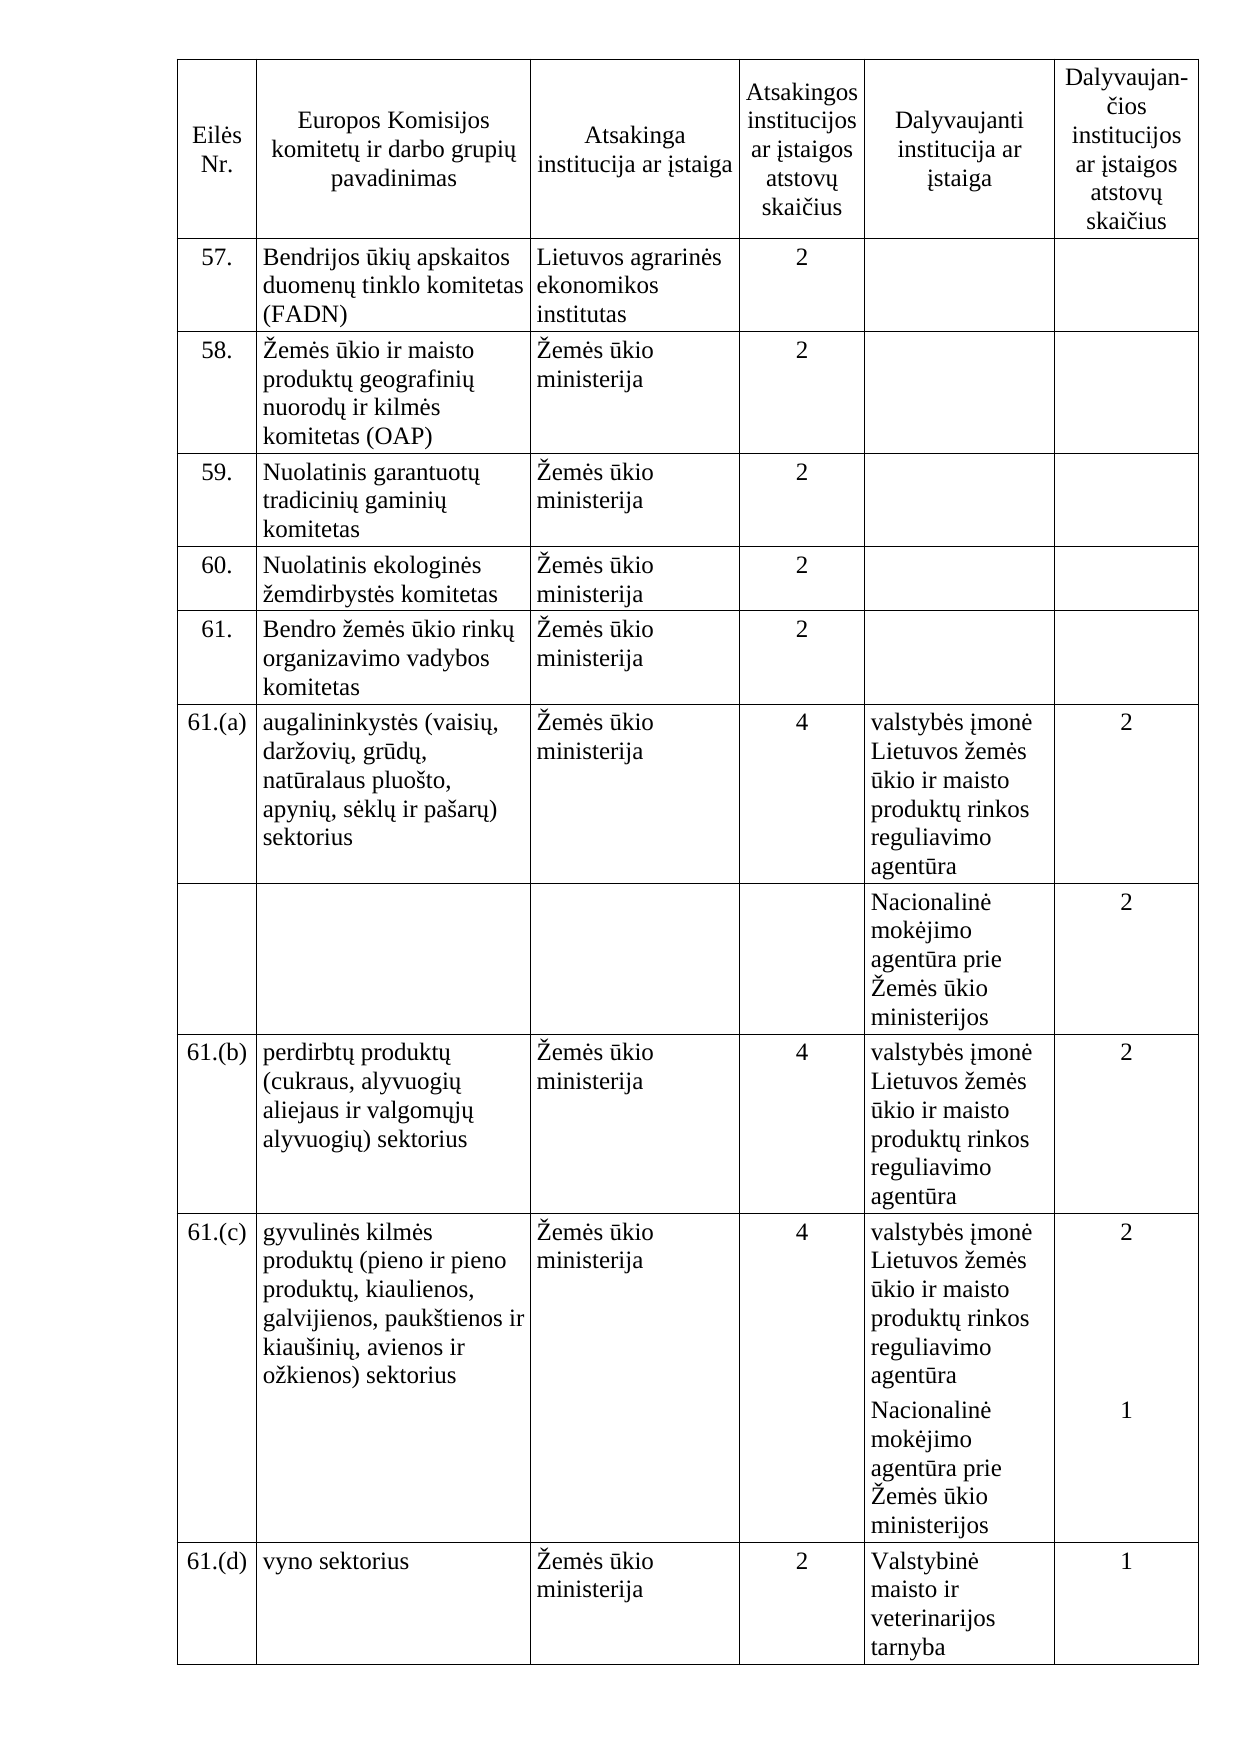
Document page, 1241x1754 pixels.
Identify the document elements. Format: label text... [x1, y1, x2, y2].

table_cell [740, 1392, 864, 1542]
table_cell 61.(c) [178, 1214, 256, 1392]
table_cell valstybės įmonė Lietuvos žemės ūkio ir maisto produktų rinkos reguliavimo agentūra [865, 1214, 1054, 1392]
table_cell 2 [1055, 884, 1198, 1033]
table_cell [865, 332, 1054, 453]
table_cell 2 [1055, 1035, 1198, 1213]
table_cell [531, 884, 739, 1033]
table_cell Nacionalinė mokėjimo agentūra prie Žemės ūkio ministerijos [865, 884, 1054, 1033]
table_cell 61.(b) [178, 1035, 256, 1213]
table_header Europos Komisijos komitetų ir darbo grupių pavadinimas [257, 60, 530, 238]
table_cell 57. [178, 239, 256, 331]
table_cell 4 [740, 705, 864, 883]
table_cell [1055, 454, 1198, 546]
table_cell [1055, 332, 1198, 453]
table_header Eilės Nr. [178, 60, 256, 238]
table_cell Žemės ūkio ministerija [531, 611, 739, 703]
table_cell 4 [740, 1214, 864, 1392]
table_cell [1055, 239, 1198, 331]
table_cell 2 [740, 454, 864, 546]
table_cell [1055, 547, 1198, 610]
table_cell [865, 239, 1054, 331]
table_cell 2 [1055, 705, 1198, 883]
table_cell 2 [1055, 1214, 1198, 1392]
table_cell Žemės ūkio ministerija [531, 547, 739, 610]
table_cell Nuolatinis garantuotų tradicinių gaminių komitetas [257, 454, 530, 546]
table_cell 2 [740, 332, 864, 453]
table_cell [257, 1392, 530, 1542]
table_cell vyno sektorius [257, 1543, 530, 1664]
table_cell Nuolatinis ekologinės žemdirbystės komitetas [257, 547, 530, 610]
table_cell 59. [178, 454, 256, 546]
table_cell Nacionalinė mokėjimo agentūra prie Žemės ūkio ministerijos [865, 1392, 1054, 1542]
table_cell [865, 611, 1054, 703]
table_cell valstybės įmonė Lietuvos žemės ūkio ir maisto produktų rinkos reguliavimo agentūra [865, 1035, 1054, 1213]
table_cell Bendrijos ūkių apskaitos duomenų tinklo komitetas (FADN) [257, 239, 530, 331]
table_cell Lietuvos agrarinės ekonomikos institutas [531, 239, 739, 331]
table_cell gyvulinės kilmės produktų (pieno ir pieno produktų, kiaulienos, galvijienos, paukštienos ir kiaušinių, avienos ir ožkienos) sektorius [257, 1214, 530, 1392]
table_cell 2 [740, 1543, 864, 1664]
table_header Dalyvaujanti institucija ar įstaiga [865, 60, 1054, 238]
table_cell 2 [740, 547, 864, 610]
table_cell Bendro žemės ūkio rinkų organizavimo vadybos komitetas [257, 611, 530, 703]
table_cell 4 [740, 1035, 864, 1213]
table_cell [1055, 611, 1198, 703]
table_cell Žemės ūkio ministerija [531, 454, 739, 546]
table_cell [740, 884, 864, 1033]
table_cell 61. [178, 611, 256, 703]
table_cell Žemės ūkio ir maisto produktų geografinių nuorodų ir kilmės komitetas (OAP) [257, 332, 530, 453]
table_cell 1 [1055, 1392, 1198, 1542]
table_cell Žemės ūkio ministerija [531, 1543, 739, 1664]
table_cell 2 [740, 611, 864, 703]
table_cell 60. [178, 547, 256, 610]
table_cell [865, 454, 1054, 546]
table_cell [531, 1392, 739, 1542]
table_cell 61.(d) [178, 1543, 256, 1664]
table_cell valstybės įmonė Lietuvos žemės ūkio ir maisto produktų rinkos reguliavimo agentūra [865, 705, 1054, 883]
table_cell 61.(a) [178, 705, 256, 883]
table_cell 58. [178, 332, 256, 453]
table_cell [257, 884, 530, 1033]
table_cell perdirbtų produktų (cukraus, alyvuogių aliejaus ir valgomųjų alyvuogių) sektorius [257, 1035, 530, 1213]
table_header Atsakinga institucija ar įstaiga [531, 60, 739, 238]
table_cell Žemės ūkio ministerija [531, 1035, 739, 1213]
table_cell augalininkystės (vaisių, daržovių, grūdų, natūralaus pluošto, apynių, sėklų ir pašarų) sektorius [257, 705, 530, 883]
table_header Dalyvaujan-čios institucijos ar įstaigos atstovų skaičius [1055, 60, 1198, 238]
table_cell 1 [1055, 1543, 1198, 1664]
table_cell Žemės ūkio ministerija [531, 1214, 739, 1392]
table_cell [178, 884, 256, 1033]
table_cell [865, 547, 1054, 610]
table_header Atsakingos institucijos ar įstaigos atstovų skaičius [740, 60, 864, 238]
table_cell 2 [740, 239, 864, 331]
table_cell [178, 1392, 256, 1542]
table_cell Valstybinė maisto ir veterinarijos tarnyba [865, 1543, 1054, 1664]
table_cell Žemės ūkio ministerija [531, 332, 739, 453]
table_cell Žemės ūkio ministerija [531, 705, 739, 883]
